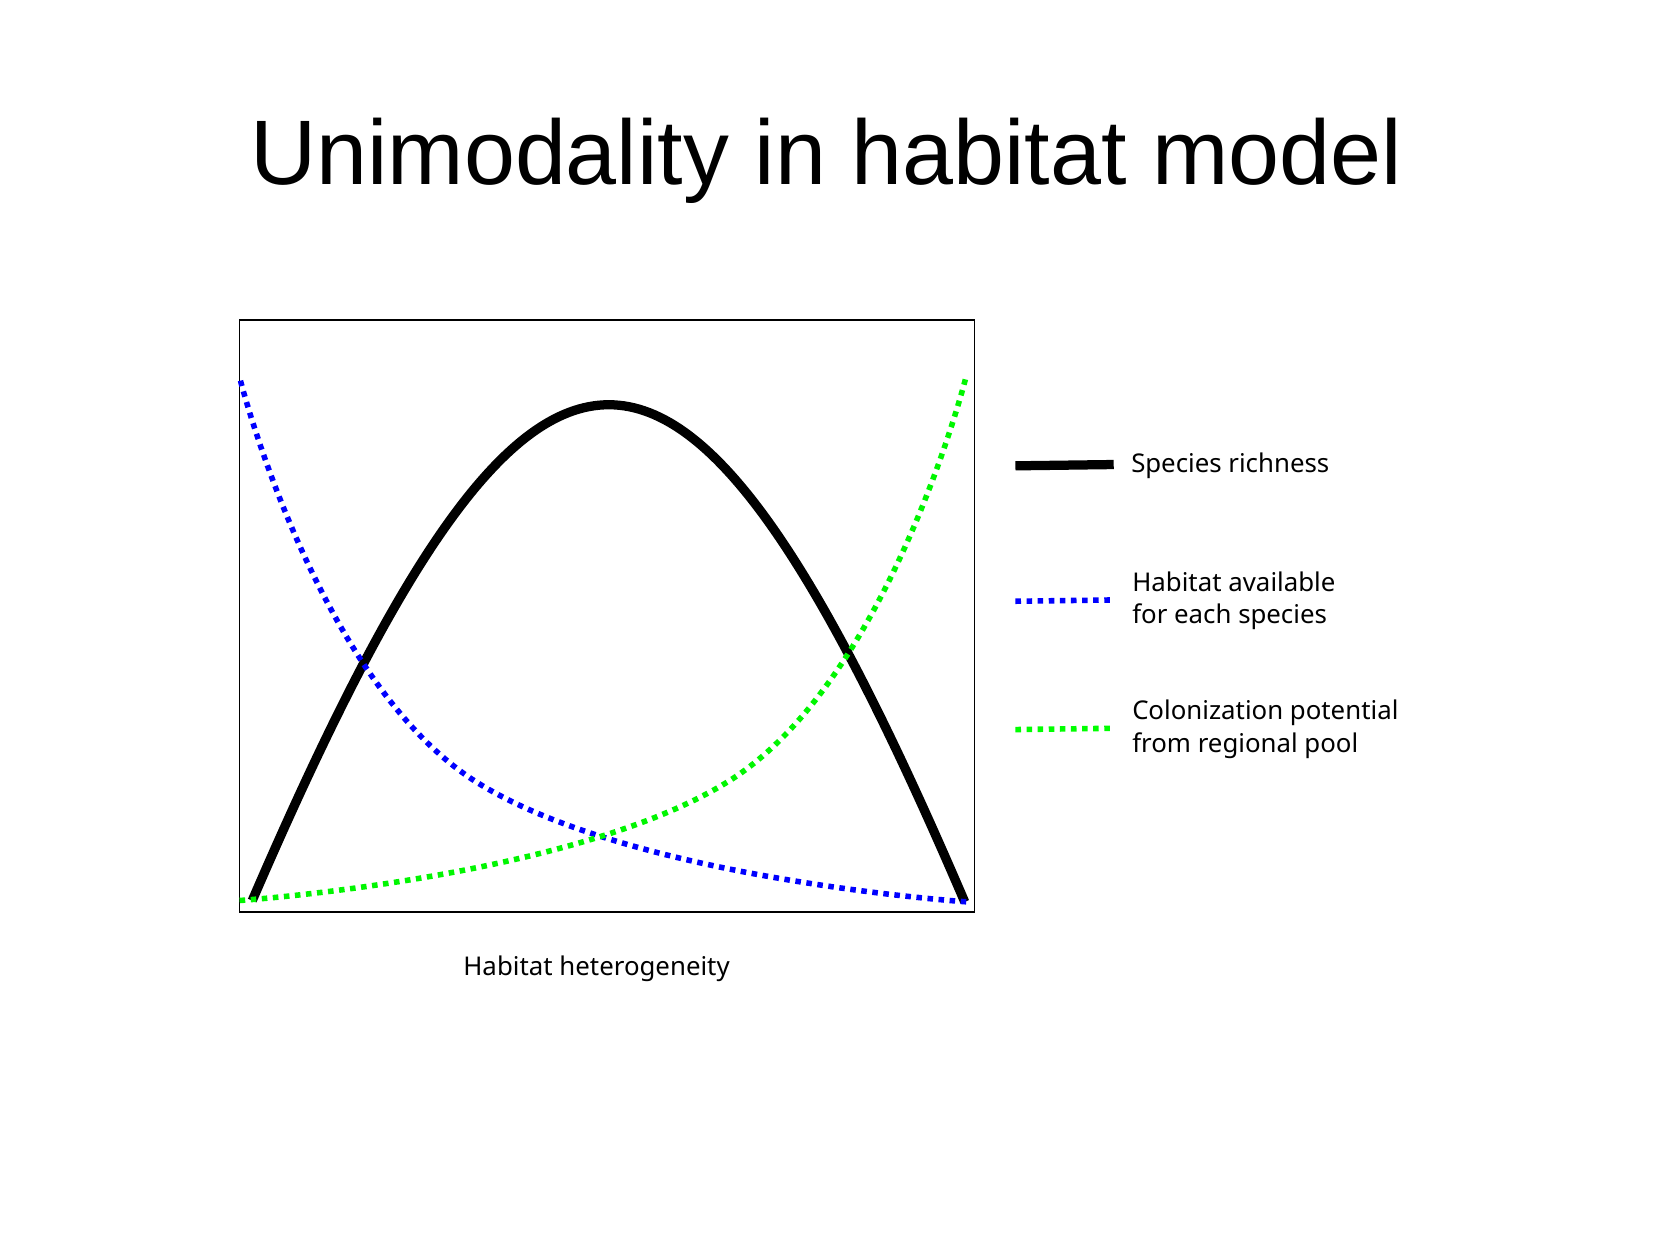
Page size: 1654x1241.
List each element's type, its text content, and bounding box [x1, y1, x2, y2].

picture [209, 290, 1445, 1010]
title Unimodality in habitat model [82, 49, 1571, 257]
